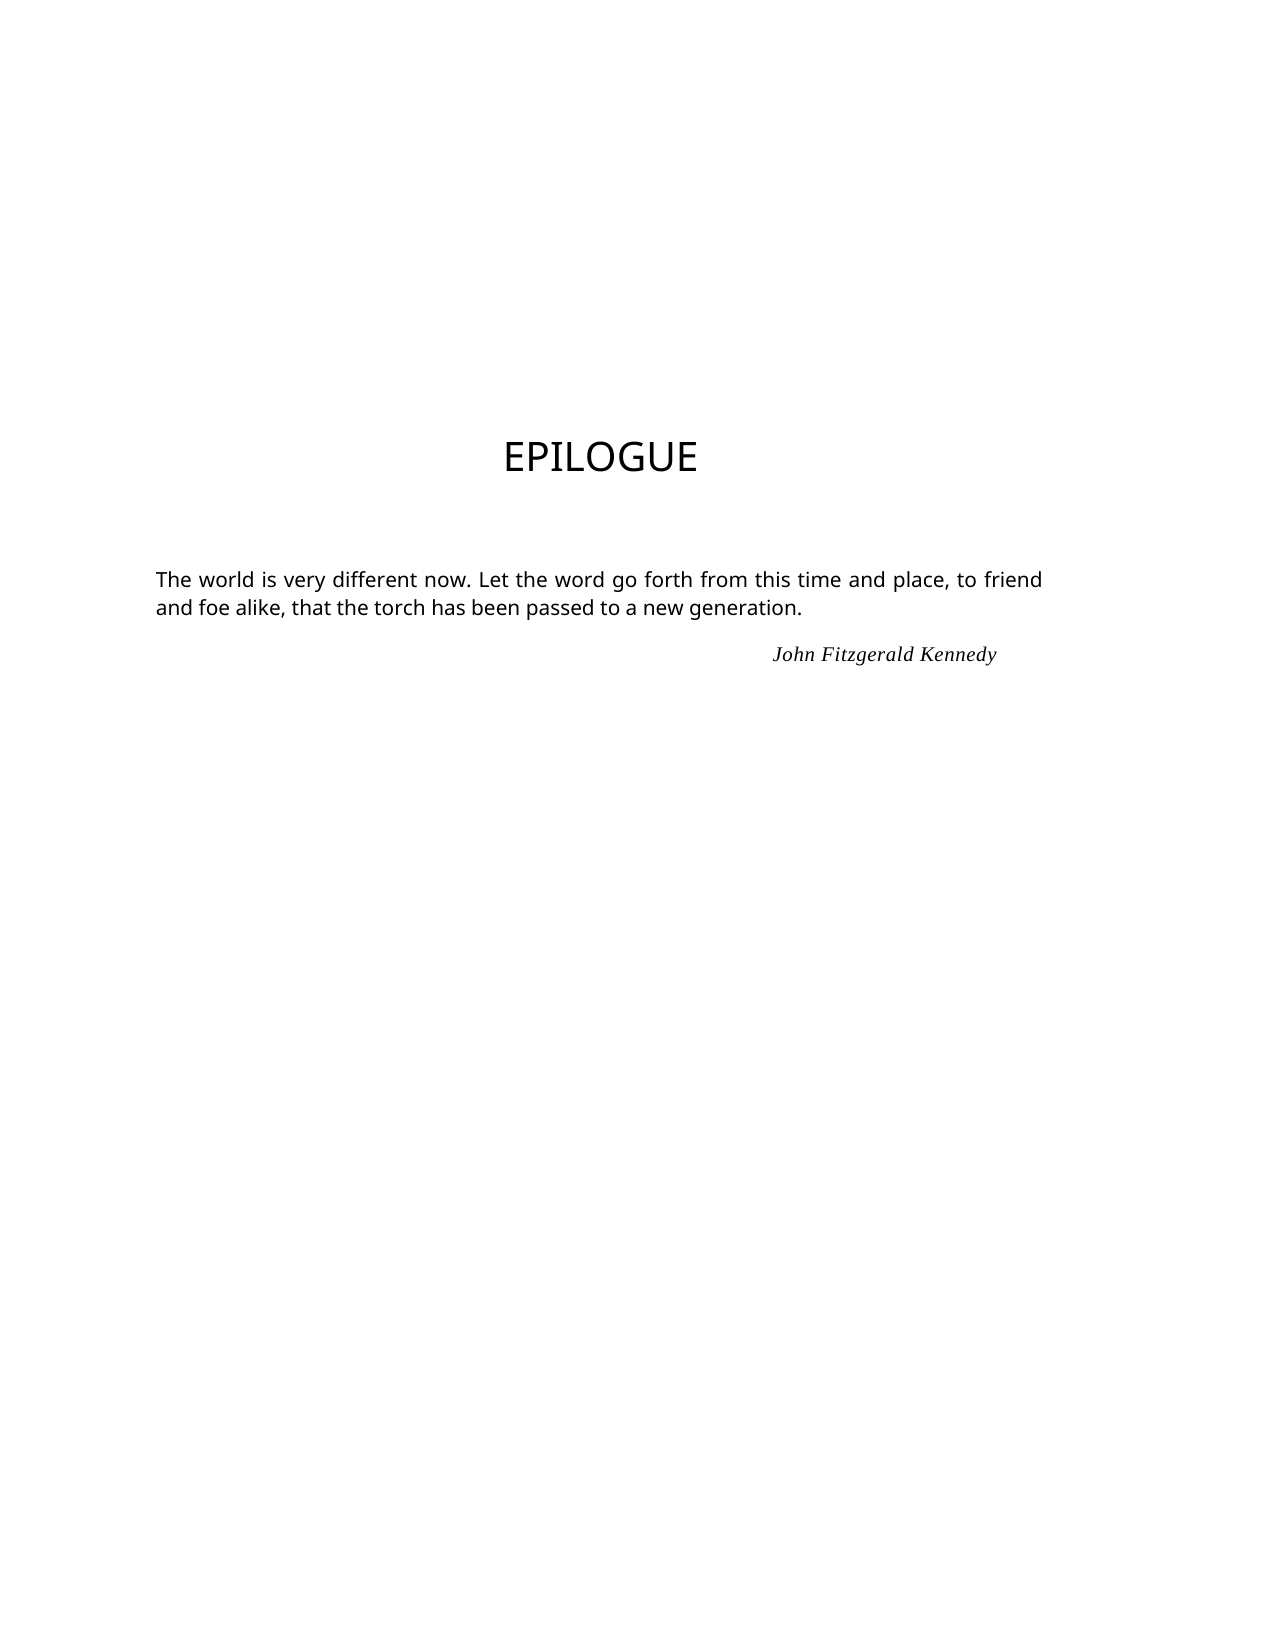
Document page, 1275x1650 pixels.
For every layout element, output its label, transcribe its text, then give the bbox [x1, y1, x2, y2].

text John Fitzgerald Kennedy [403, 622, 1157, 666]
text The world is very different now. Let the word go forth from this time and place, to friend and foe alike, that the torch has been passed to a new generation. [156, 565, 1044, 622]
title EPILOGUE [118, 427, 1157, 483]
